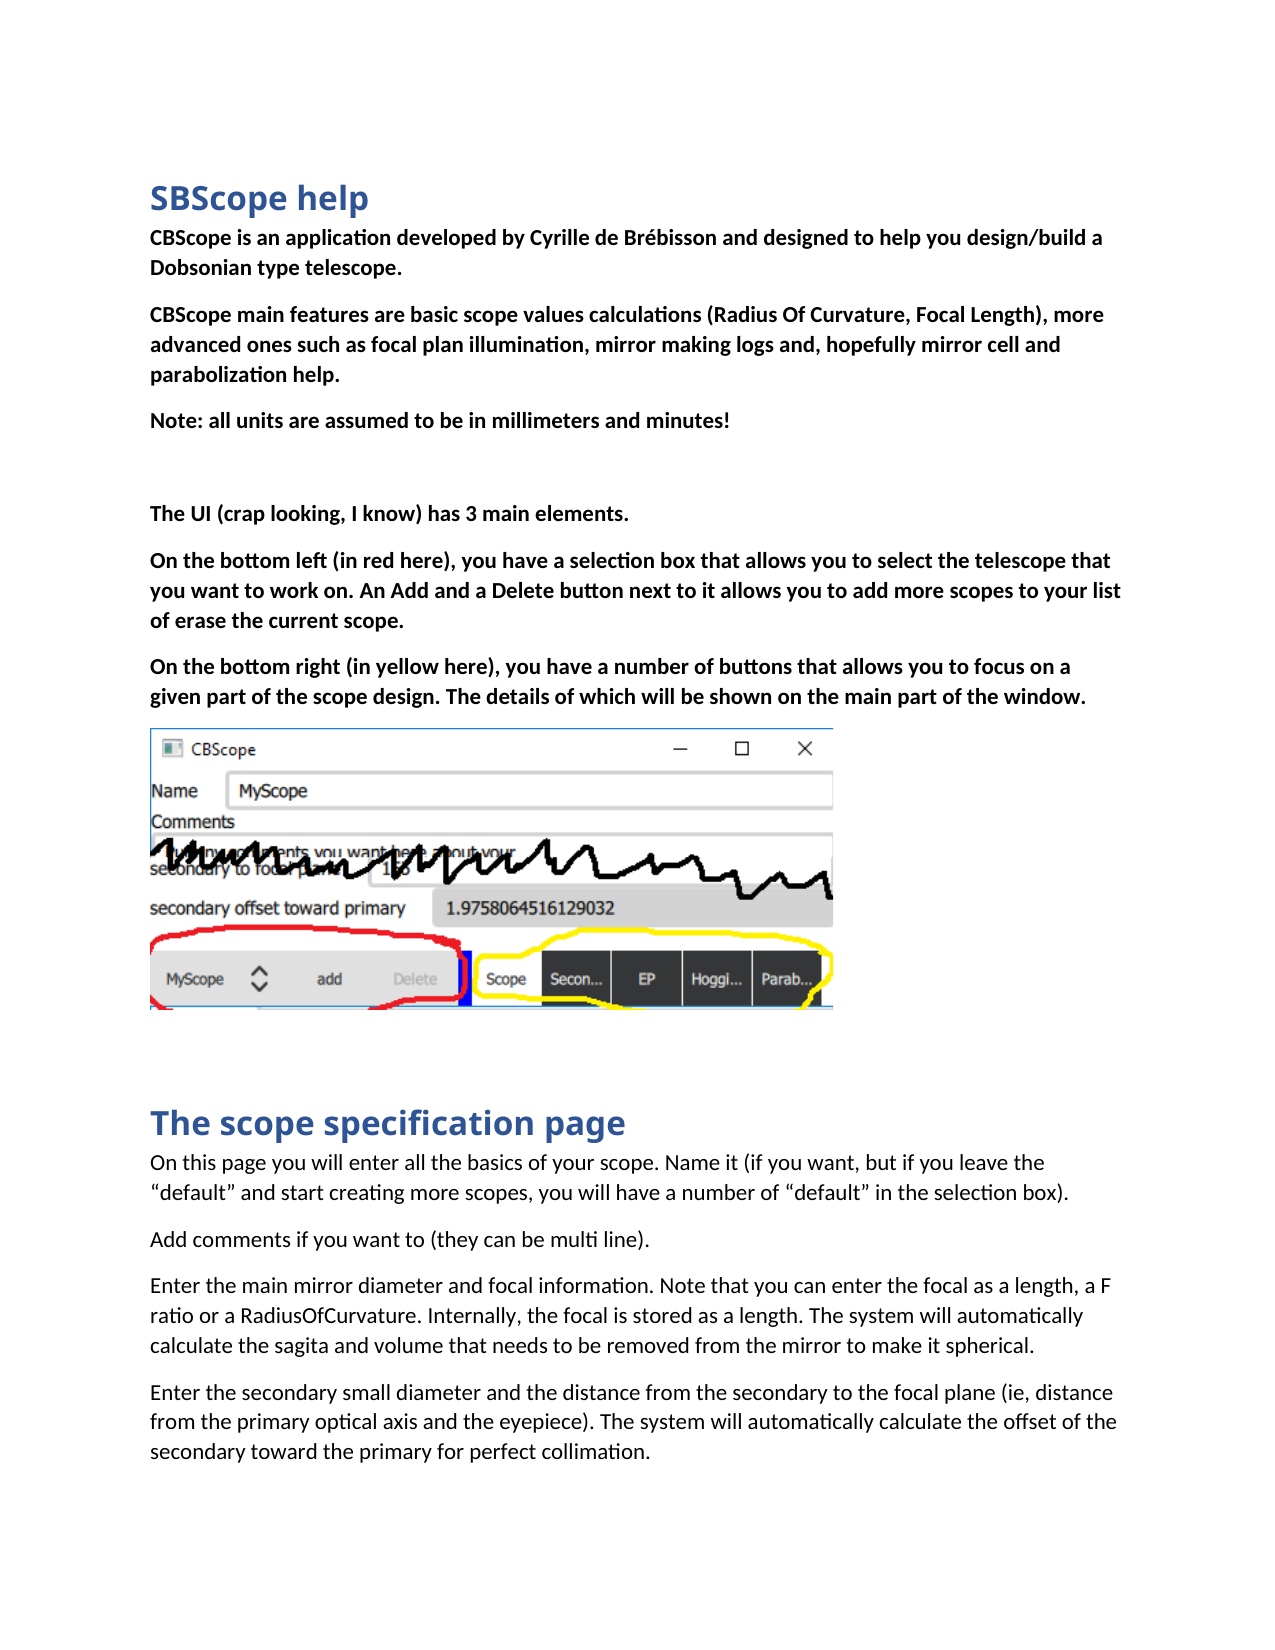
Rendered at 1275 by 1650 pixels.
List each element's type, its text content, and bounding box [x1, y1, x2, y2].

text Note: all units are assumed to be in millimeters and minutes! [150, 406, 1125, 434]
text CBScope is an application developed by Cyrille de Brébisson and designed to help you design/build a Dobsonian type telescope. [150, 223, 1125, 281]
text On the bottom left (in red here), you have a selection box that allows you to select the telescope that you want to work on. An Add and a Delete button next to it allows you to add more scopes to your list of erase the current scope. [150, 546, 1125, 634]
subtitle The scope specification page [150, 1100, 1125, 1145]
subtitle SBScope help [150, 175, 1125, 220]
text CBScope main features are basic scope values calculations (Radius Of Curvature, Focal Length), more advanced ones such as focal plan illumination, mirror making logs and, hopefully mirror cell and parabolization help. [150, 300, 1125, 388]
text The UI (crap looking, I know) has 3 main elements. [150, 499, 1125, 527]
text On this page you will enter all the basics of your scope. Name it (if you want, but if you leave the “default” and start creating more scopes, you will have a number of “default” in the selection box). [150, 1148, 1125, 1206]
text Enter the main mirror diameter and focal information. Note that you can enter the focal as a length, a F ratio or a RadiusOfCurvature. Internally, the focal is stored as a length. The system will automatically calculate the sagita and volume that needs to be removed from the mirror to make it spherical. [150, 1271, 1125, 1359]
text On the bottom right (in yellow here), you have a number of buttons that allows you to focus on a given part of the scope design. The details of which will be shown on the main part of the window. [150, 652, 1125, 710]
text Enter the secondary small diameter and the distance from the secondary to the focal plane (ie, distance from the primary optical axis and the eyepiece). The system will automatically calculate the offset of the secondary toward the primary for perfect collimation. [150, 1378, 1125, 1465]
text Add comments if you want to (they can be multi line). [150, 1225, 1125, 1253]
